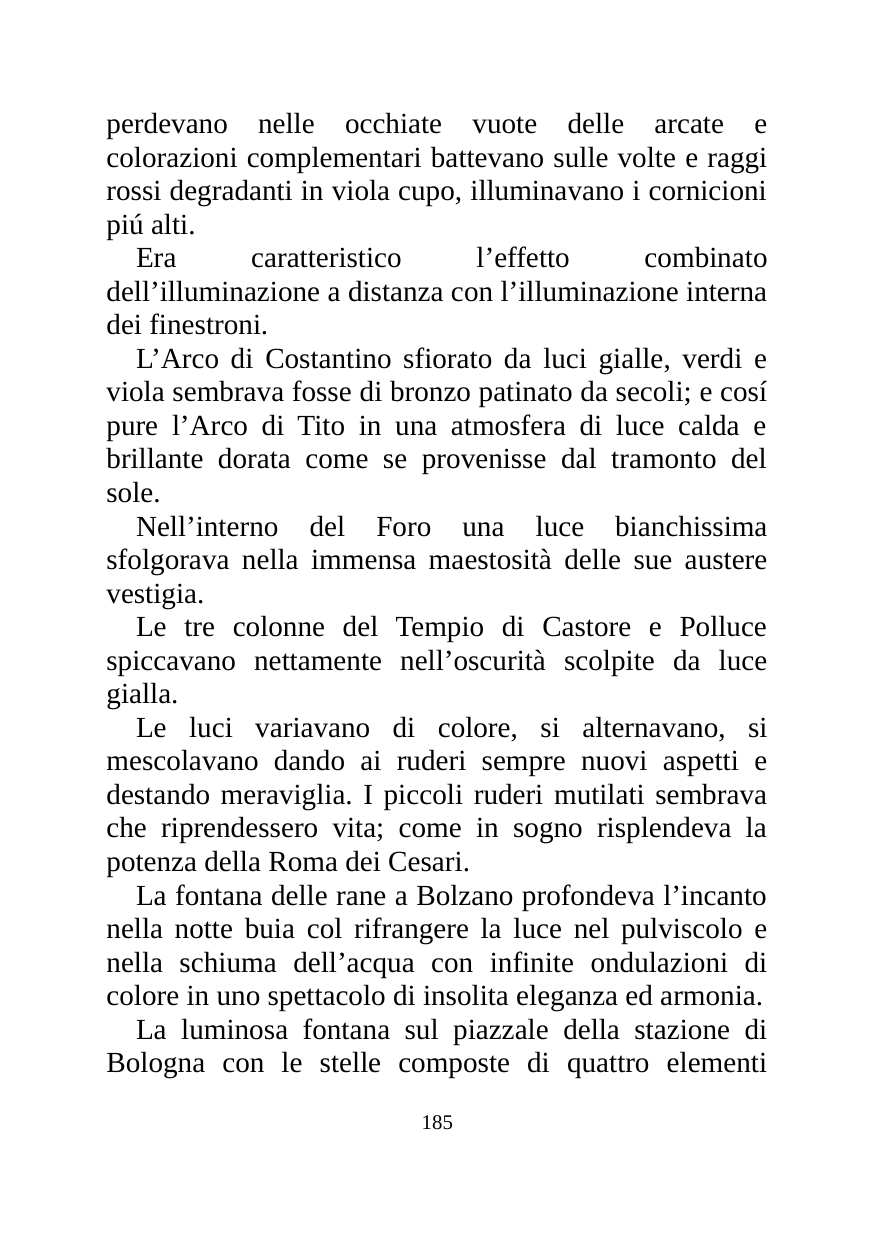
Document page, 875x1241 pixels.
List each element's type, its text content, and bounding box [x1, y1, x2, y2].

text Era caratteristico l’effetto combinato dell’illuminazione a distanza con l’illuminazione interna dei finestroni. [106, 240, 768, 341]
text La fontana delle rane a Bolzano profondeva l’incanto nella notte buia col rifrangere la luce nel pulviscolo e nella schiuma dell’acqua con infinite ondulazioni di colore in uno spettacolo di insolita eleganza ed armonia. [106, 878, 768, 1012]
text La luminosa fontana sul piazzale della stazione di Bologna con le stelle composte di quattro elementi [106, 1012, 768, 1079]
text Nell’interno del Foro una luce bianchissima sfolgorava nella immensa maestosità delle sue austere vestigia. [106, 509, 768, 609]
text Le luci variavano di colore, si alternavano, si mescolavano dando ai ruderi sempre nuovi aspetti e destando meraviglia. I piccoli ruderi mutilati sembrava che riprendessero vita; come in sogno risplendeva la potenza della Roma dei Cesari. [106, 710, 768, 878]
text Le tre colonne del Tempio di Castore e Polluce spiccavano nettamente nell’oscurità scolpite da luce gialla. [106, 609, 768, 710]
text L’Arco di Costantino sfiorato da luci gialle, verdi e viola sembrava fosse di bronzo patinato da secoli; e cosí pure l’Arco di Tito in una atmosfera di luce calda e brillante dorata come se provenisse dal tramonto del sole. [106, 341, 768, 509]
text perdevano nelle occhiate vuote delle arcate e colorazioni complementari battevano sulle volte e raggi rossi degradanti in viola cupo, illuminavano i cornicioni piú alti. [106, 106, 768, 240]
